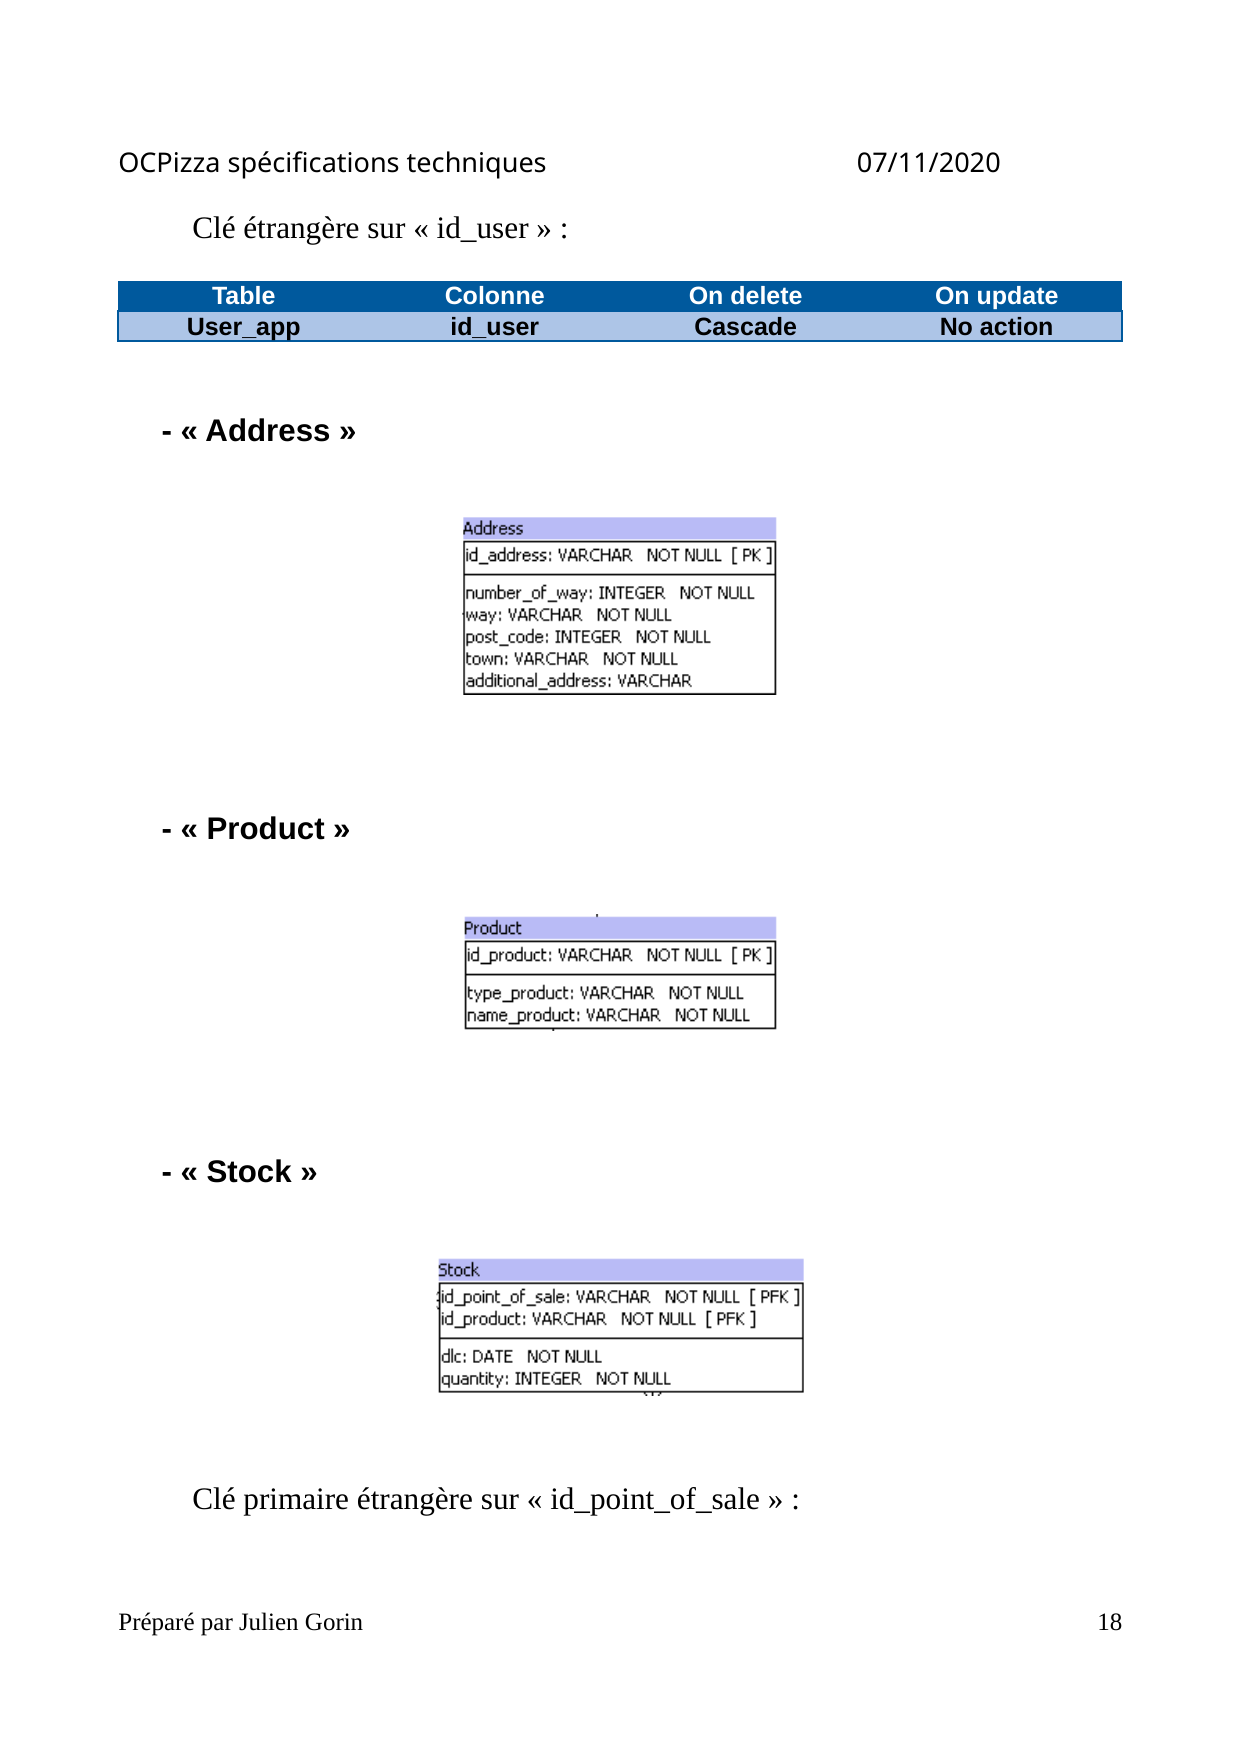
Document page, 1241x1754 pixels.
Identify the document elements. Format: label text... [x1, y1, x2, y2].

text Clé étrangère sur « id_user » : [118, 209, 1122, 245]
subtitle - « Address » [118, 412, 1122, 448]
subtitle - « Product » [118, 810, 1122, 846]
table_cell User_app [119, 312, 369, 340]
picture [462, 516, 778, 695]
table_header Table [118, 281, 369, 310]
picture [462, 914, 778, 1031]
text Clé primaire étrangère sur « id_point_of_sale » : [118, 1480, 1122, 1516]
table_header Colonne [369, 281, 620, 310]
table_header On delete [620, 281, 871, 310]
subtitle - « Stock » [118, 1153, 1122, 1188]
table_cell Cascade [620, 312, 871, 340]
picture [436, 1256, 804, 1396]
table_header On update [871, 281, 1122, 310]
table_cell No action [871, 312, 1121, 340]
table_cell id_user [369, 312, 620, 340]
